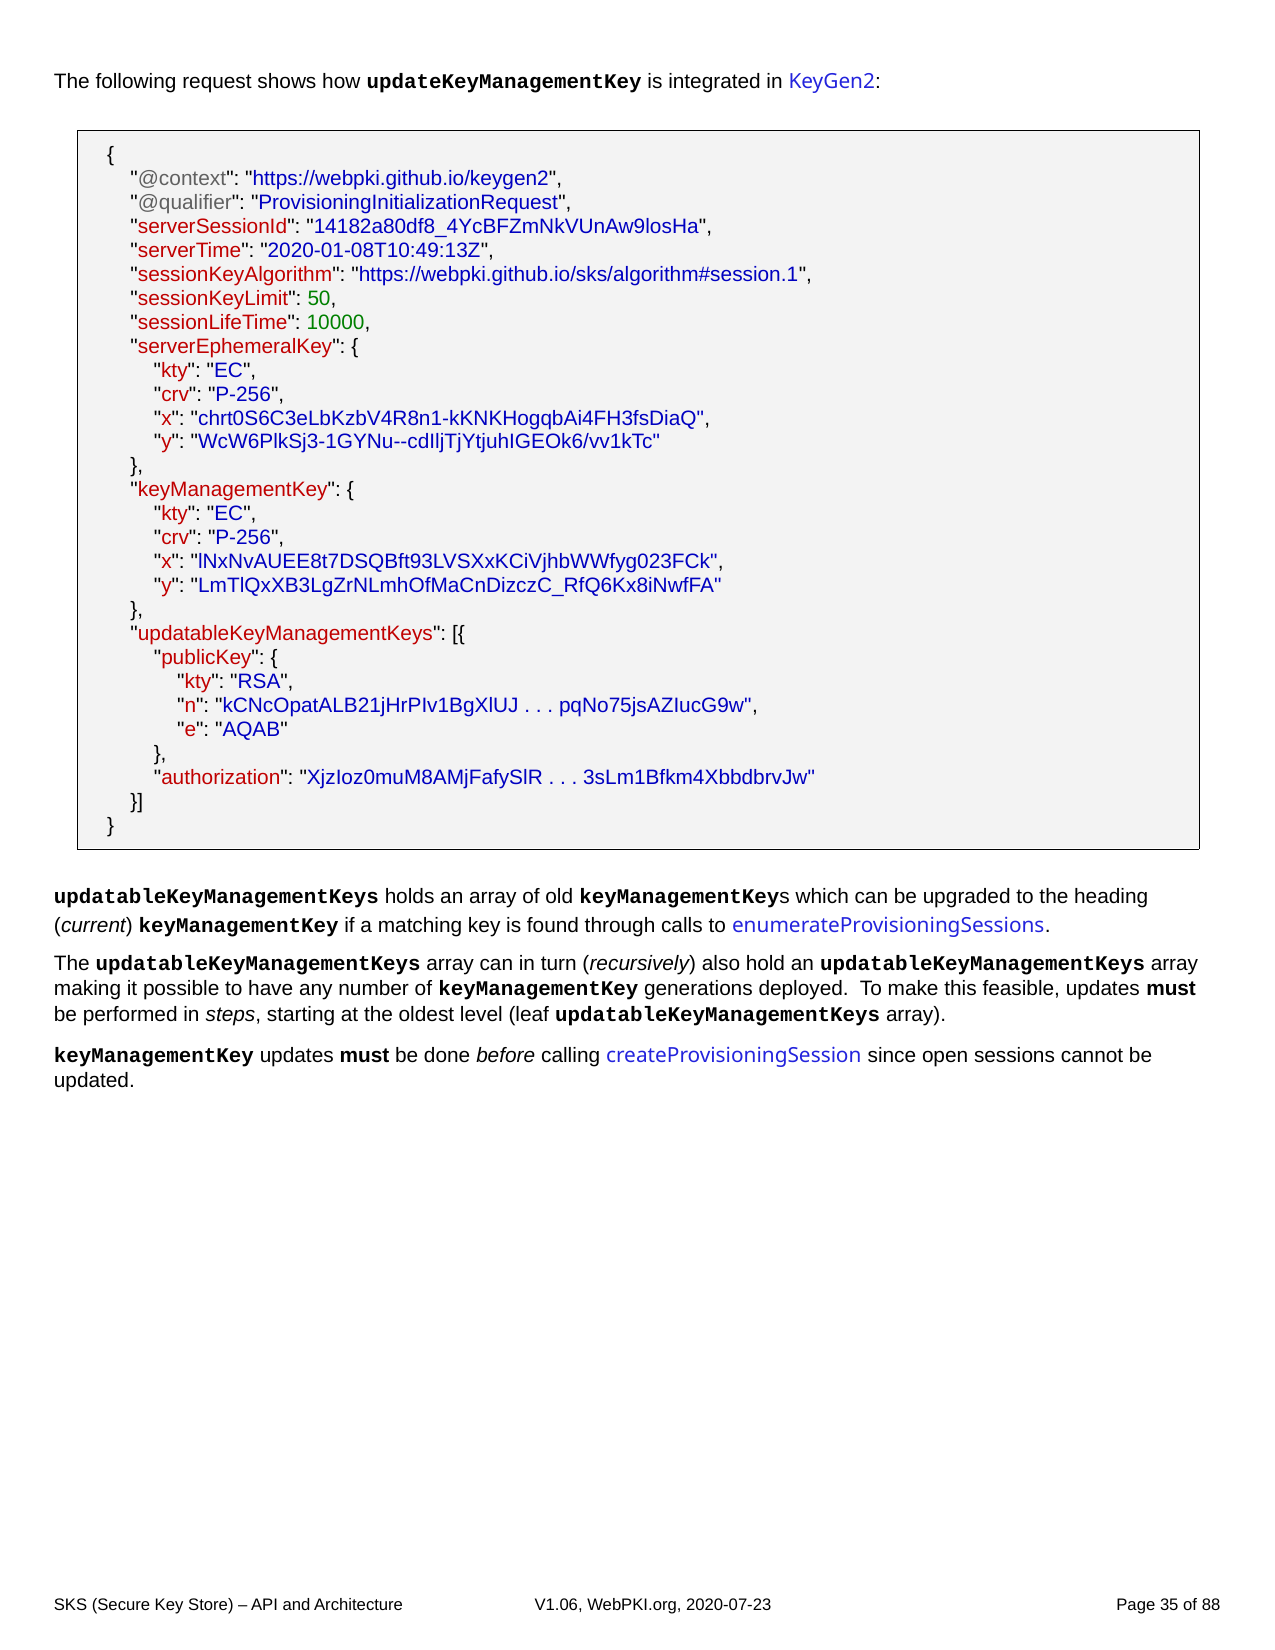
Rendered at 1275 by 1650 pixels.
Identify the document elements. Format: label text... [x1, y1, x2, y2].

text keyManagementKey updates must be done before calling createProvisioningSession since open sessions cannot be updated. [54, 1040, 1221, 1092]
text updatableKeyManagementKeys holds an array of old keyManagementKeys which can be upgraded to the heading (current) keyManagementKey if a matching key is found through calls to enumerateProvisioningSessions. [54, 884, 1221, 939]
text The updatableKeyManagementKeys array can in turn (recursively) also hold an updatableKeyManagementKeys array making it possible to have any number of keyManagementKey generations deployed. To make this feasible, updates must be performed in steps, starting at the oldest level (leaf updatableKeyManagementKeys array). [54, 950, 1221, 1028]
table_header { "@context": "https://webpki.github.io/keygen2", "@qualifier": "ProvisioningInitializationRequest", "serverSessionId": "14182a80df8_4YcBFZmNkVUnAw9losHa", "serverTime": "2020-01-08T10:49:13Z", "sessionKeyAlgorithm": "https://webpki.github.io/sks/algorithm#session.1", "sessionKeyLimit": 50, "sessionLifeTime": 10000, "serverEphemeralKey": { "kty": "EC", "crv": "P-256", "x": "chrt0S6C3eLbKzbV4R8n1-kKNKHogqbAi4FH3fsDiaQ", "y": "WcW6PlkSj3-1GYNu--cdIljTjYtjuhIGEOk6/vv1kTc" }, "keyManagementKey": { "kty": "EC", "crv": "P-256", "x": "lNxNvAUEE8t7DSQBft93LVSXxKCiVjhbWWfyg023FCk", "y": "LmTlQxXB3LgZrNLmhOfMaCnDizczC_RfQ6Kx8iNwfFA" }, "updatableKeyManagementKeys": [{ "publicKey": { "kty": "RSA", "n": "kCNcOpatALB21jHrPIv1BgXlUJ . . . pqNo75jsAZIucG9w", "e": "AQAB" }, "authorization": "XjzIoz0muM8AMjFafySlR . . . 3sLm1Bfkm4XbbdbrvJw" }] } [78, 131, 1199, 848]
text The following request shows how updateKeyManagementKey is integrated in KeyGen2: [54, 66, 1221, 118]
